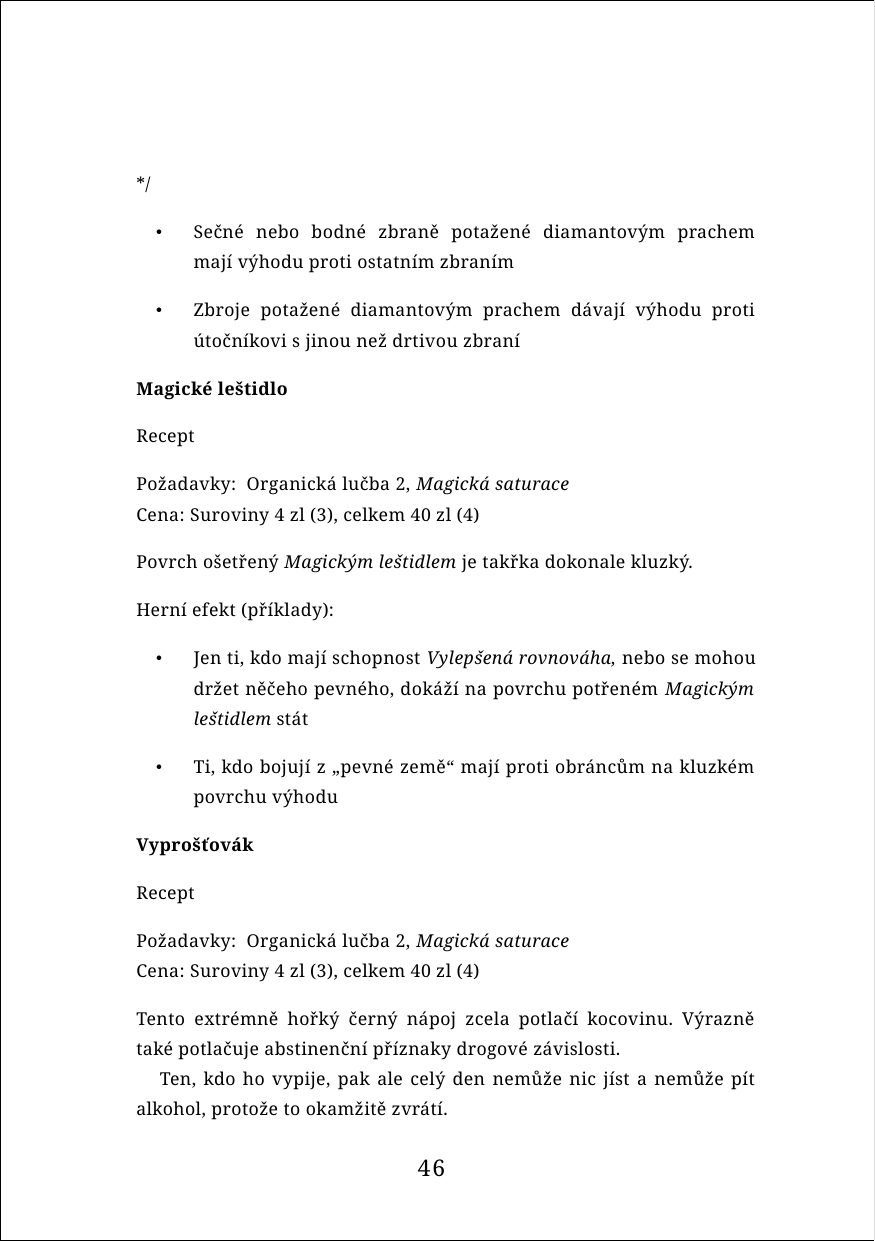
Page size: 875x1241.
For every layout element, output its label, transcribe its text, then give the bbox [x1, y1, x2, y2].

text Recept [136, 424, 756, 448]
list Jen ti, kdo mají schopnost Vylepšená rovnováha, nebo se mohou držet něčeho pevného, dokáží na povrchu potřeném Magickým leštidlem stát [156, 646, 756, 730]
text Recept [136, 880, 756, 904]
list Sečné nebo bodné zbraně potažené diamantovým prachem mají výhodu proti ostatním zbraním [156, 220, 756, 274]
list Ti, kdo bojují z „pevné země“ mají proti obráncům na kluzkém povrchu výhodu [156, 754, 756, 808]
text Požadavky: Organická lučba 2, Magická saturace Cena: Suroviny 4 zl (3), celkem 40 zl (4) [136, 472, 756, 526]
text Tento extrémně hořký černý nápoj zcela potlačí kocovinu. Výrazně také potlačuje abstinenční příznaky drogové závislosti. Ten, kdo ho vypije, pak ale celý den nemůže nic jíst a nemůže pít alkohol, protože to okamžitě zvrátí. [136, 1006, 756, 1121]
text Vyprošťovák [136, 832, 756, 856]
text Magické leštidlo [136, 376, 756, 400]
text Povrch ošetřený Magickým leštidlem je takřka dokonale kluzký. [136, 550, 756, 574]
list Zbroje potažené diamantovým prachem dávají výhodu proti útočníkovi s jinou než drtivou zbraní [156, 298, 756, 352]
text Požadavky: Organická lučba 2, Magická saturace Cena: Suroviny 4 zl (3), celkem 40 zl (4) [136, 928, 756, 982]
text Herní efekt (příklady): [136, 598, 756, 622]
text */ [136, 172, 756, 196]
